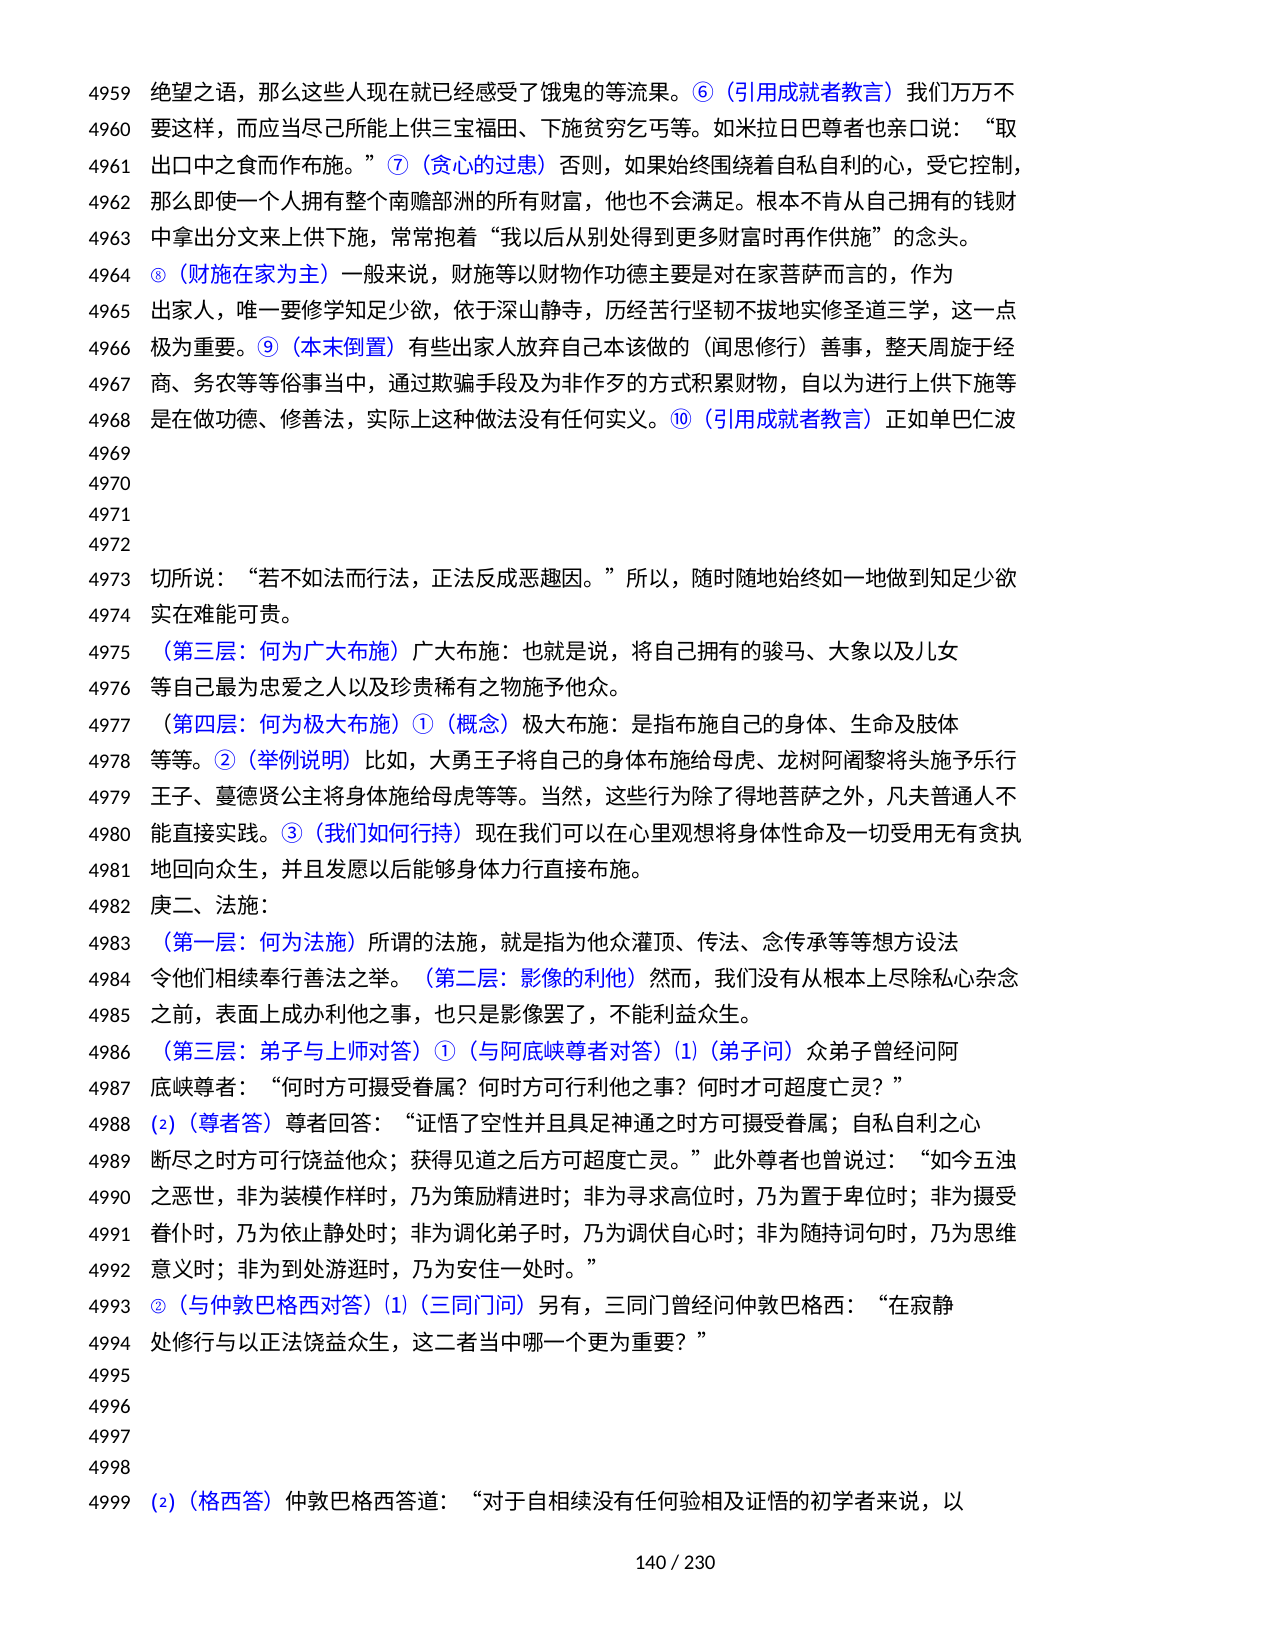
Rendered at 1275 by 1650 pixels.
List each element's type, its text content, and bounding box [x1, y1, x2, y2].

text 是在做功德、修善法，实际上这种做法没有任何实义。⑩（引用成就者教言）正如单巴仁波 [150, 402, 1200, 434]
text 要这样，而应当尽己所能上供三宝福田、下施贫穷乞丐等。如米拉日巴尊者也亲口说：“取 [150, 111, 1200, 143]
text 之前，表面上成办利他之事，也只是影像罢了，不能利益众生。 [150, 997, 1200, 1029]
text 眷仆时，乃为依止静处时；非为调化弟子时，乃为调伏自心时；非为随持词句时，乃为思维 [150, 1216, 1200, 1247]
text 令他们相续奉行善法之举。（第二层：影像的利他）然而，我们没有从根本上尽除私心杂念 [150, 961, 1200, 993]
text 王子、蔓德贤公主将身体施给母虎等等。当然，这些行为除了得地菩萨之外，凡夫普通人不 [150, 779, 1200, 811]
text 中拿出分文来上供下施，常常抱着“我以后从别处得到更多财富时再作供施”的念头。 [150, 220, 1200, 252]
text （第四层：何为极大布施）①（概念）极大布施：是指布施自己的身体、生命及肢体 [150, 707, 1200, 738]
text 等等。②（举例说明）比如，大勇王子将自己的身体布施给母虎、龙树阿阇黎将头施予乐行 [150, 743, 1200, 774]
text 出家人，唯一要修学知足少欲，依于深山静寺，历经苦行坚韧不拔地实修圣道三学，这一点 [150, 293, 1200, 325]
text 极为重要。⑨（本末倒置）有些出家人放弃自己本该做的（闻思修行）善事，整天周旋于经 [150, 329, 1200, 361]
text 商、务农等等俗事当中，通过欺骗手段及为非作歹的方式积累财物，自以为进行上供下施等 [150, 366, 1200, 398]
text 底峡尊者：“何时方可摄受眷属？何时方可行利他之事？何时才可超度亡灵？” [150, 1070, 1200, 1102]
text ⑵（格西答）仲敦巴格西答道：“对于自相续没有任何验相及证悟的初学者来说，以 [150, 1484, 1200, 1515]
text 处修行与以正法饶益众生，这二者当中哪一个更为重要？” [150, 1325, 1200, 1356]
text 出口中之食而作布施。”⑦（贪心的过患）否则，如果始终围绕着自私自利的心，受它控制， [150, 148, 1200, 179]
text 断尽之时方可行饶益他众；获得见道之后方可超度亡灵。”此外尊者也曾说过：“如今五浊 [150, 1143, 1200, 1174]
text 实在难能可贵。 [150, 597, 1200, 629]
text 意义时；非为到处游逛时，乃为安住一处时。” [150, 1252, 1200, 1284]
text 绝望之语，那么这些人现在就已经感受了饿鬼的等流果。⑥（引用成就者教言）我们万万不 [150, 75, 1200, 107]
text 之恶世，非为装模作样时，乃为策励精进时；非为寻求高位时，乃为置于卑位时；非为摄受 [150, 1179, 1200, 1211]
text （第一层：何为法施）所谓的法施，就是指为他众灌顶、传法、念传承等等想方设法 [150, 925, 1200, 956]
text 切所说：“若不如法而行法，正法反成恶趣因。”所以，随时随地始终如一地做到知足少欲 [150, 561, 1200, 593]
text ②（与仲敦巴格西对答）⑴（三同门问）另有，三同门曾经问仲敦巴格西：“在寂静 [150, 1288, 1200, 1320]
text 庚二、法施： [150, 888, 1200, 920]
text ⑧（财施在家为主）一般来说，财施等以财物作功德主要是对在家菩萨而言的，作为 [150, 257, 1200, 288]
text 地回向众生，并且发愿以后能够身体力行直接布施。 [150, 852, 1200, 884]
text 能直接实践。③（我们如何行持）现在我们可以在心里观想将身体性命及一切受用无有贪执 [150, 816, 1200, 847]
text ⑵（尊者答）尊者回答：“证悟了空性并且具足神通之时方可摄受眷属；自私自利之心 [150, 1106, 1200, 1138]
text （第三层：弟子与上师对答）①（与阿底峡尊者对答）⑴（弟子问）众弟子曾经问阿 [150, 1034, 1200, 1065]
text （第三层：何为广大布施）广大布施：也就是说，将自己拥有的骏马、大象以及儿女 [150, 634, 1200, 666]
text 那么即使一个人拥有整个南赡部洲的所有财富，他也不会满足。根本不肯从自己拥有的钱财 [150, 184, 1200, 216]
text 等自己最为忠爱之人以及珍贵稀有之物施予他众。 [150, 670, 1200, 702]
